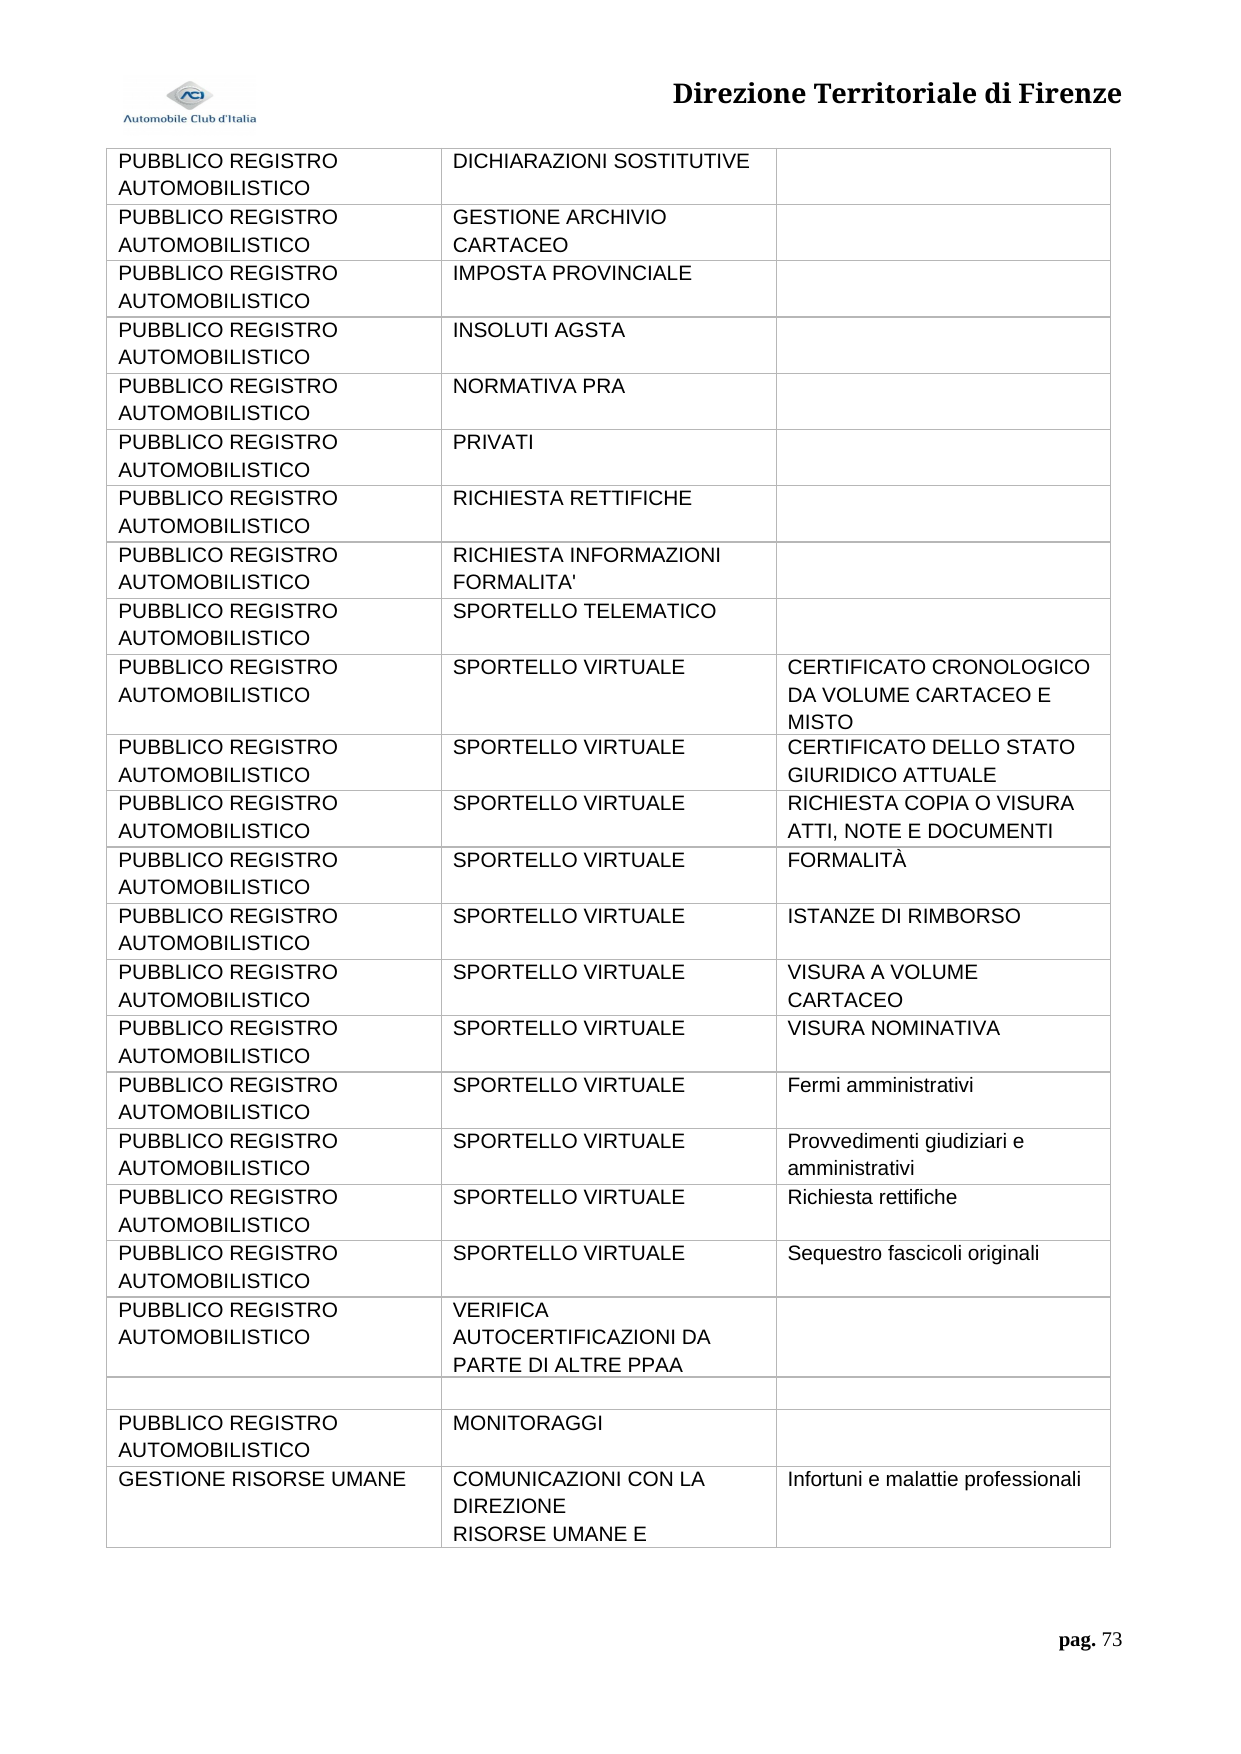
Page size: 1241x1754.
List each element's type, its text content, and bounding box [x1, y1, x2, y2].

table_cell [442, 1378, 776, 1409]
table_cell SPORTELLO VIRTUALE [442, 735, 776, 790]
table_cell [777, 318, 1110, 373]
table_cell Fermi amministrativi [777, 1073, 1110, 1128]
table_cell PUBBLICO REGISTRO AUTOMOBILISTICO [107, 1016, 441, 1071]
table_cell SPORTELLO VIRTUALE [442, 791, 776, 846]
table_cell PUBBLICO REGISTRO AUTOMOBILISTICO [107, 430, 441, 485]
table_cell CERTIFICATO DELLO STATO GIURIDICO ATTUALE [777, 735, 1110, 790]
table_cell [777, 430, 1110, 485]
table_cell PUBBLICO REGISTRO AUTOMOBILISTICO [107, 149, 441, 204]
table_cell PUBBLICO REGISTRO AUTOMOBILISTICO [107, 1129, 441, 1184]
table_cell PRIVATI [442, 430, 776, 485]
table_cell [777, 486, 1110, 541]
table_cell SPORTELLO VIRTUALE [442, 1016, 776, 1071]
table_cell PUBBLICO REGISTRO AUTOMOBILISTICO [107, 1410, 441, 1466]
table_cell SPORTELLO VIRTUALE [442, 1241, 776, 1296]
table_cell [777, 599, 1110, 654]
table_cell SPORTELLO VIRTUALE [442, 655, 776, 734]
table_cell Provvedimenti giudiziari e amministrativi [777, 1129, 1110, 1184]
table_cell ISTANZE DI RIMBORSO [777, 904, 1110, 959]
table_cell CERTIFICATO CRONOLOGICO DA VOLUME CARTACEO E MISTO [777, 655, 1110, 734]
table_cell RICHIESTA RETTIFICHE [442, 486, 776, 541]
table_cell PUBBLICO REGISTRO AUTOMOBILISTICO [107, 1073, 441, 1128]
table_cell MONITORAGGI [442, 1410, 776, 1466]
table_cell Sequestro fascicoli originali [777, 1241, 1110, 1296]
table_cell PUBBLICO REGISTRO AUTOMOBILISTICO [107, 960, 441, 1015]
table_cell PUBBLICO REGISTRO AUTOMOBILISTICO [107, 543, 441, 598]
table_cell [777, 374, 1110, 429]
table_cell Richiesta rettifiche [777, 1185, 1110, 1240]
table_cell PUBBLICO REGISTRO AUTOMOBILISTICO [107, 791, 441, 846]
table_cell RICHIESTA COPIA O VISURA ATTI, NOTE E DOCUMENTI [777, 791, 1110, 846]
table_cell PUBBLICO REGISTRO AUTOMOBILISTICO [107, 261, 441, 316]
table_cell PUBBLICO REGISTRO AUTOMOBILISTICO [107, 735, 441, 790]
table_cell PUBBLICO REGISTRO AUTOMOBILISTICO [107, 486, 441, 541]
table_cell Infortuni e malattie professionali [777, 1467, 1110, 1547]
table_cell VISURA A VOLUME CARTACEO [777, 960, 1110, 1015]
table_cell SPORTELLO VIRTUALE [442, 904, 776, 959]
table_cell [107, 1378, 441, 1409]
table_cell SPORTELLO VIRTUALE [442, 1073, 776, 1128]
table_cell NORMATIVA PRA [442, 374, 776, 429]
table_cell SPORTELLO VIRTUALE [442, 960, 776, 1015]
table_cell [777, 543, 1110, 598]
table_cell PUBBLICO REGISTRO AUTOMOBILISTICO [107, 599, 441, 654]
table_cell PUBBLICO REGISTRO AUTOMOBILISTICO [107, 318, 441, 373]
table_cell COMUNICAZIONI CON LA DIREZIONE RISORSE UMANE E [442, 1467, 776, 1547]
table_cell PUBBLICO REGISTRO AUTOMOBILISTICO [107, 1185, 441, 1240]
table_cell VERIFICA AUTOCERTIFICAZIONI DA PARTE DI ALTRE PPAA [442, 1298, 776, 1376]
table_cell PUBBLICO REGISTRO AUTOMOBILISTICO [107, 655, 441, 734]
table_cell PUBBLICO REGISTRO AUTOMOBILISTICO [107, 205, 441, 260]
table_cell PUBBLICO REGISTRO AUTOMOBILISTICO [107, 1298, 441, 1376]
picture [122, 75, 257, 136]
table_cell RICHIESTA INFORMAZIONI FORMALITA' [442, 543, 776, 598]
table_cell [777, 261, 1110, 316]
table_cell PUBBLICO REGISTRO AUTOMOBILISTICO [107, 848, 441, 903]
table_cell INSOLUTI AGSTA [442, 318, 776, 373]
table_cell [777, 1378, 1110, 1409]
table_cell [777, 1298, 1110, 1376]
table_cell GESTIONE ARCHIVIO CARTACEO [442, 205, 776, 260]
table_cell [777, 205, 1110, 260]
table_cell PUBBLICO REGISTRO AUTOMOBILISTICO [107, 904, 441, 959]
table_cell SPORTELLO TELEMATICO [442, 599, 776, 654]
table_cell [777, 1410, 1110, 1466]
table_cell DICHIARAZIONI SOSTITUTIVE [442, 149, 776, 204]
table_cell PUBBLICO REGISTRO AUTOMOBILISTICO [107, 374, 441, 429]
table_cell GESTIONE RISORSE UMANE [107, 1467, 441, 1547]
table_cell PUBBLICO REGISTRO AUTOMOBILISTICO [107, 1241, 441, 1296]
table_cell FORMALITÀ [777, 848, 1110, 903]
table_cell IMPOSTA PROVINCIALE [442, 261, 776, 316]
table_cell SPORTELLO VIRTUALE [442, 1185, 776, 1240]
table_cell SPORTELLO VIRTUALE [442, 848, 776, 903]
table_cell VISURA NOMINATIVA [777, 1016, 1110, 1071]
table_cell SPORTELLO VIRTUALE [442, 1129, 776, 1184]
table_cell [777, 149, 1110, 204]
